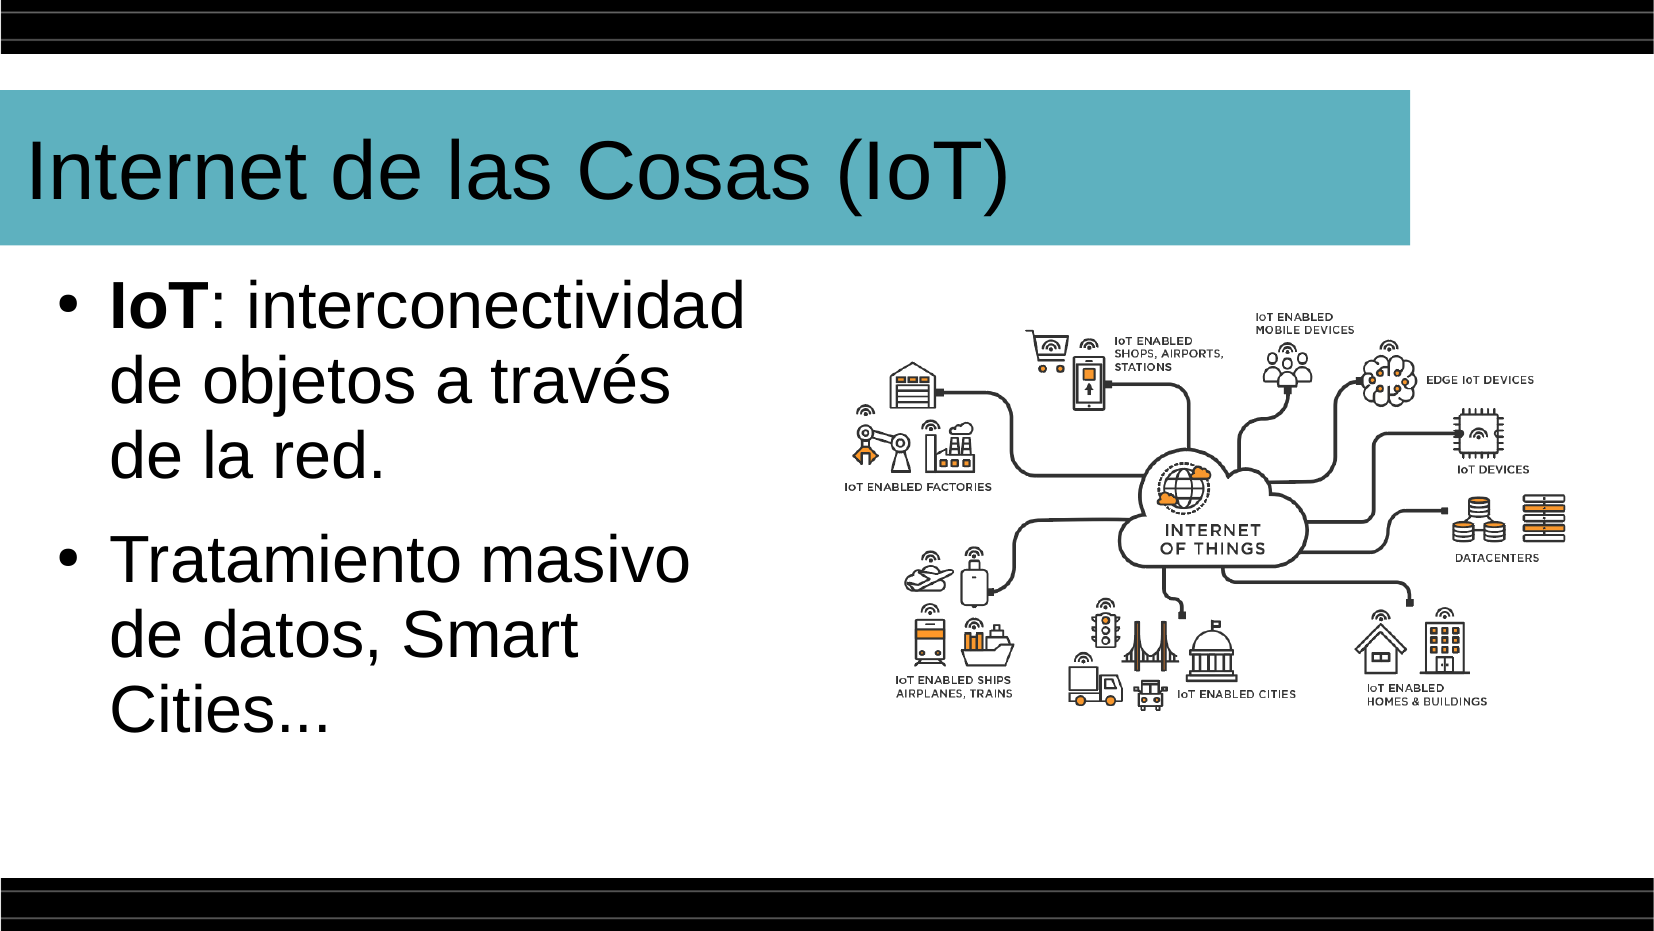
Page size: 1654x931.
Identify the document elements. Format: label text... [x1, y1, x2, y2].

picture [845, 311, 1572, 717]
title Internet de las Cosas (IoT) [0, 90, 1411, 246]
picture [0, 0, 1654, 54]
picture [0, 878, 1654, 931]
list IoT: interconectividad de objetos a través de la red. Tratamiento masivo de datos, Smart Cities... [38, 264, 765, 750]
